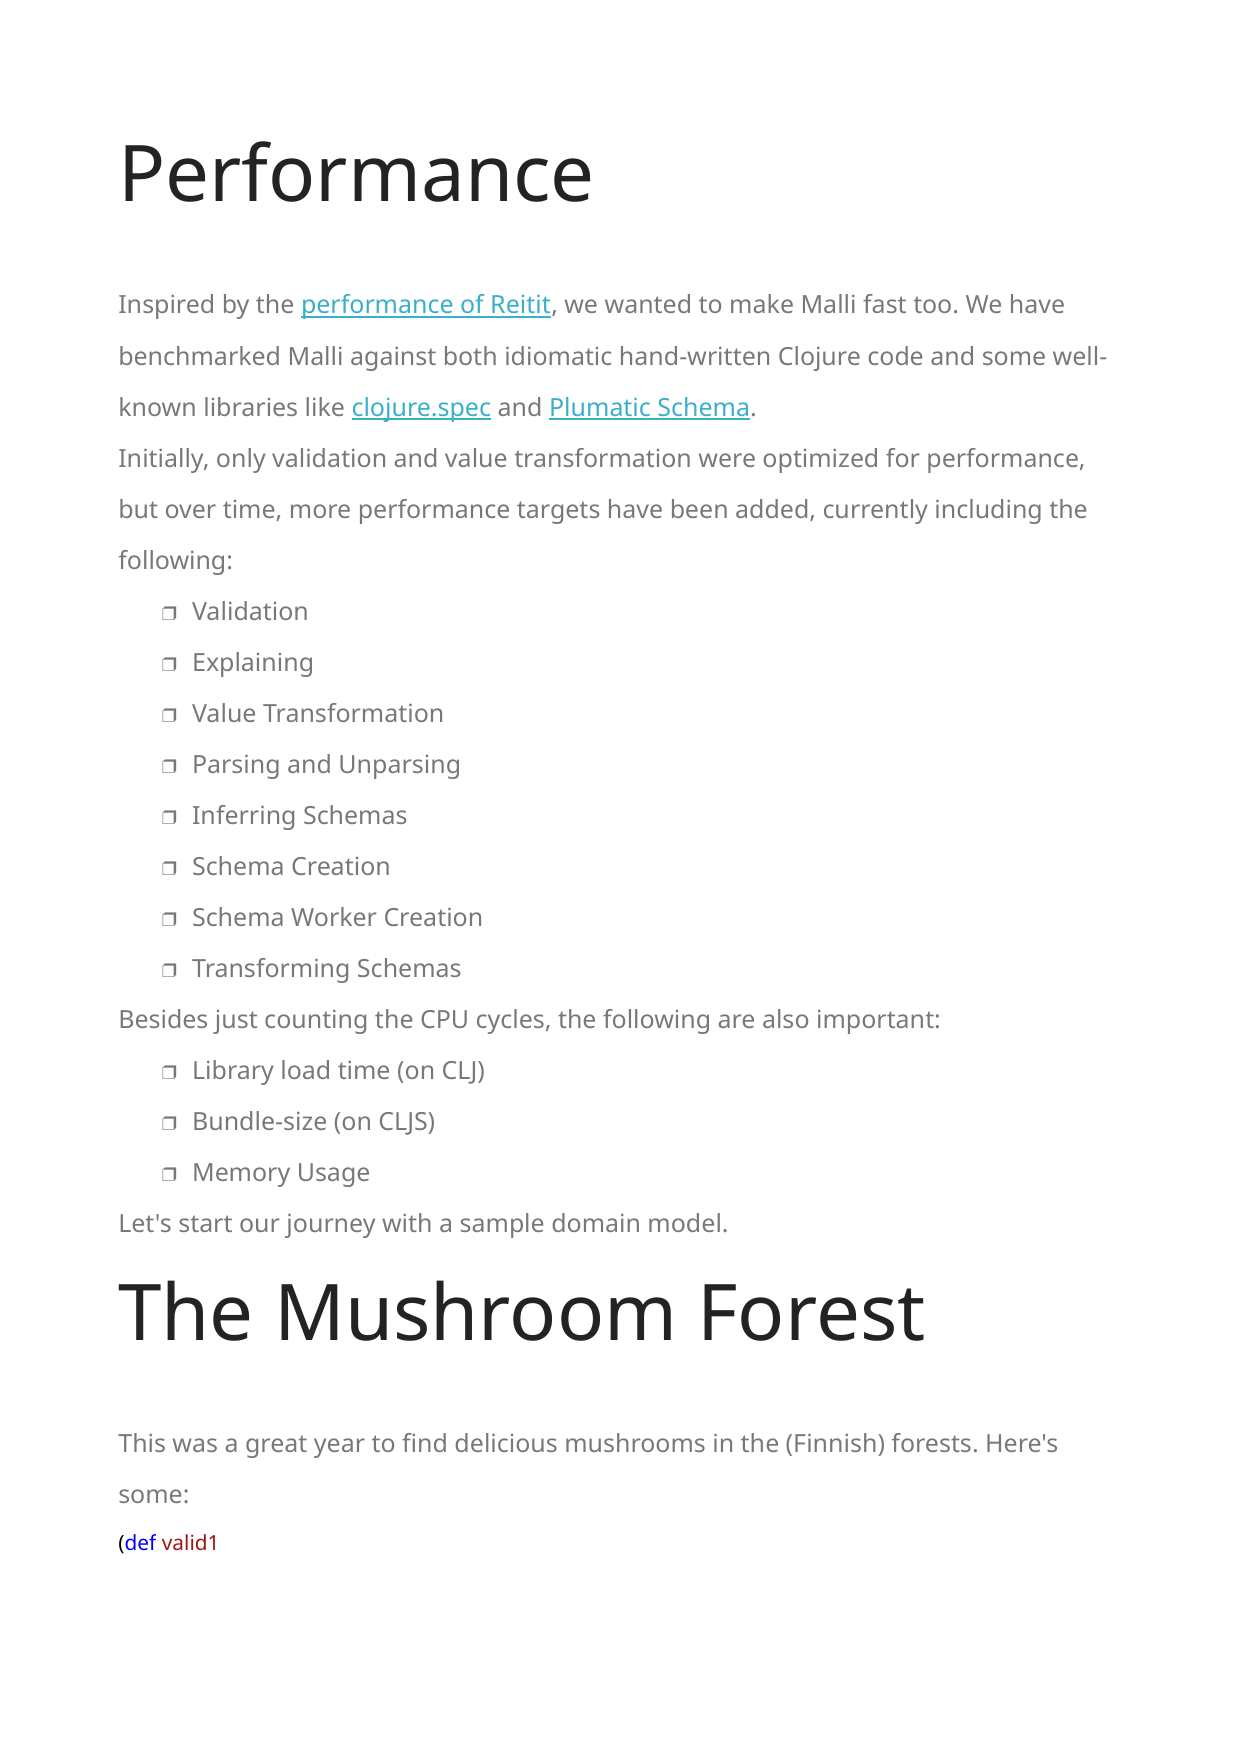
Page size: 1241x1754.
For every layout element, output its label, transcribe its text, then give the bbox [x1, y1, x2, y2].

text Inspired by the performance of Reitit, we wanted to make Malli fast too. We have benchmarked Malli against both idiomatic hand-written Clojure code and some well-known libraries like clojure.spec and Plumatic Schema. [118, 287, 1122, 423]
list Library load time (on CLJ) [162, 1053, 1122, 1087]
list Schema Worker Creation [162, 899, 1122, 934]
list Transforming Schemas [162, 951, 1122, 985]
text Let's start our journey with a sample domain model. [118, 1206, 1122, 1240]
text Besides just counting the CPU cycles, the following are also important: [118, 1002, 1122, 1036]
list Memory Usage [162, 1155, 1122, 1189]
list Bundle-size (on CLJS) [162, 1104, 1122, 1138]
list Inferring Schemas [162, 797, 1122, 832]
list Schema Creation [162, 848, 1122, 883]
list Value Transformation [162, 695, 1122, 729]
text This was a great year to find delicious mushrooms in the (Finnish) forests. Here's some: [118, 1426, 1122, 1511]
text Initially, only validation and value transformation were optimized for performance, but over time, more performance targets have been added, currently including the following: [118, 440, 1122, 576]
text (def valid1 [118, 1528, 1122, 1556]
list Parsing and Unparsing [162, 746, 1122, 781]
list Validation [162, 593, 1122, 627]
subtitle Performance [118, 118, 1122, 224]
subtitle The Mushroom Forest [118, 1257, 1122, 1363]
list Explaining [162, 644, 1122, 678]
